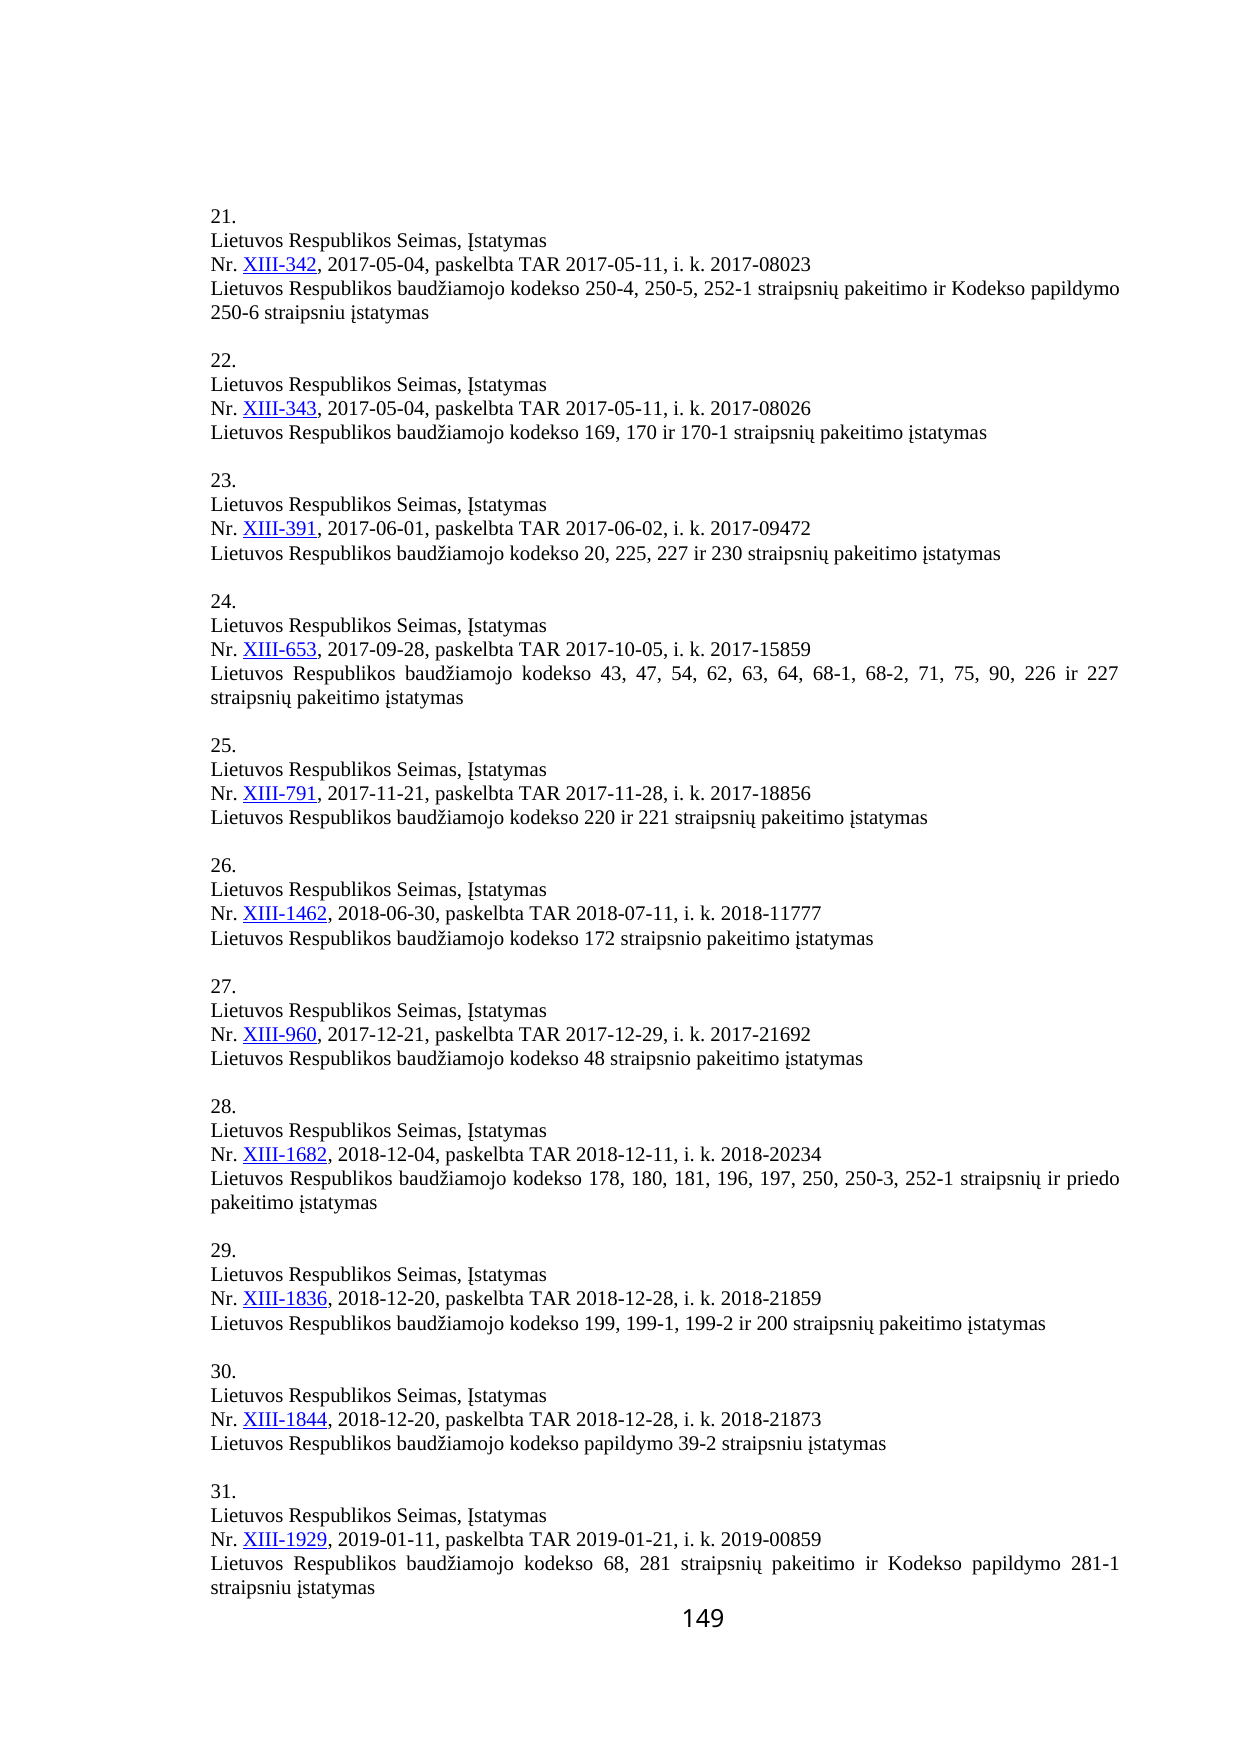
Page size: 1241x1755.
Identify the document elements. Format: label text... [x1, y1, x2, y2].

text Lietuvos Respublikos baudžiamojo kodekso 43, 47, 54, 62, 63, 64, 68-1, 68-2, 71, 75, 90, 226 ir 227 straipsnių pakeitimo įstatymas [210, 661, 1120, 709]
text Lietuvos Respublikos Seimas, Įstatymas [210, 757, 1120, 781]
text Lietuvos Respublikos baudžiamojo kodekso 199, 199-1, 199-2 ir 200 straipsnių pakeitimo įstatymas [210, 1310, 1120, 1334]
text 23. [210, 468, 1120, 492]
text Lietuvos Respublikos Seimas, Įstatymas [210, 1503, 1120, 1527]
text Lietuvos Respublikos baudžiamojo kodekso 178, 180, 181, 196, 197, 250, 250-3, 252-1 straipsnių ir priedo pakeitimo įstatymas [210, 1166, 1120, 1214]
text Nr. XIII-960, 2017-12-21, paskelbta TAR 2017-12-29, i. k. 2017-21692 [210, 1022, 1120, 1046]
text Nr. XIII-1844, 2018-12-20, paskelbta TAR 2018-12-28, i. k. 2018-21873 [210, 1407, 1120, 1431]
text Lietuvos Respublikos baudžiamojo kodekso 220 ir 221 straipsnių pakeitimo įstatymas [210, 805, 1120, 829]
text Lietuvos Respublikos Seimas, Įstatymas [210, 492, 1120, 516]
text 25. [210, 733, 1120, 757]
text Lietuvos Respublikos Seimas, Įstatymas [210, 372, 1120, 396]
text Lietuvos Respublikos baudžiamojo kodekso papildymo 39-2 straipsniu įstatymas [210, 1431, 1120, 1455]
text Lietuvos Respublikos baudžiamojo kodekso 68, 281 straipsnių pakeitimo ir Kodekso papildymo 281-1 straipsniu įstatymas [210, 1551, 1120, 1599]
text Lietuvos Respublikos baudžiamojo kodekso 172 straipsnio pakeitimo įstatymas [210, 925, 1120, 949]
text Lietuvos Respublikos baudžiamojo kodekso 169, 170 ir 170-1 straipsnių pakeitimo įstatymas [210, 420, 1120, 444]
text 24. [210, 588, 1120, 613]
text Nr. XIII-791, 2017-11-21, paskelbta TAR 2017-11-28, i. k. 2017-18856 [210, 781, 1120, 805]
text Lietuvos Respublikos Seimas, Įstatymas [210, 998, 1120, 1022]
text Nr. XIII-342, 2017-05-04, paskelbta TAR 2017-05-11, i. k. 2017-08023 [210, 252, 1120, 276]
text Nr. XIII-1929, 2019-01-11, paskelbta TAR 2019-01-21, i. k. 2019-00859 [210, 1527, 1120, 1551]
text 30. [210, 1358, 1120, 1383]
text Nr. XIII-343, 2017-05-04, paskelbta TAR 2017-05-11, i. k. 2017-08026 [210, 396, 1120, 420]
text 28. [210, 1094, 1120, 1118]
text Lietuvos Respublikos Seimas, Įstatymas [210, 613, 1120, 637]
text 31. [210, 1479, 1120, 1503]
text Nr. XIII-1682, 2018-12-04, paskelbta TAR 2018-12-11, i. k. 2018-20234 [210, 1142, 1120, 1166]
text 29. [210, 1238, 1120, 1262]
text Lietuvos Respublikos baudžiamojo kodekso 20, 225, 227 ir 230 straipsnių pakeitimo įstatymas [210, 540, 1120, 564]
text Nr. XIII-391, 2017-06-01, paskelbta TAR 2017-06-02, i. k. 2017-09472 [210, 516, 1120, 540]
text Lietuvos Respublikos baudžiamojo kodekso 250-4, 250-5, 252-1 straipsnių pakeitimo ir Kodekso papildymo 250-6 straipsniu įstatymas [210, 276, 1120, 324]
text Lietuvos Respublikos Seimas, Įstatymas [210, 1383, 1120, 1407]
text Nr. XIII-1836, 2018-12-20, paskelbta TAR 2018-12-28, i. k. 2018-21859 [210, 1286, 1120, 1310]
text Lietuvos Respublikos Seimas, Įstatymas [210, 228, 1120, 252]
text Lietuvos Respublikos baudžiamojo kodekso 48 straipsnio pakeitimo įstatymas [210, 1046, 1120, 1070]
text 21. [210, 203, 1120, 228]
text Nr. XIII-653, 2017-09-28, paskelbta TAR 2017-10-05, i. k. 2017-15859 [210, 637, 1120, 661]
text Lietuvos Respublikos Seimas, Įstatymas [210, 877, 1120, 901]
text 26. [210, 853, 1120, 877]
text 22. [210, 348, 1120, 372]
text Nr. XIII-1462, 2018-06-30, paskelbta TAR 2018-07-11, i. k. 2018-11777 [210, 901, 1120, 925]
text 27. [210, 973, 1120, 998]
text Lietuvos Respublikos Seimas, Įstatymas [210, 1262, 1120, 1286]
text Lietuvos Respublikos Seimas, Įstatymas [210, 1118, 1120, 1142]
